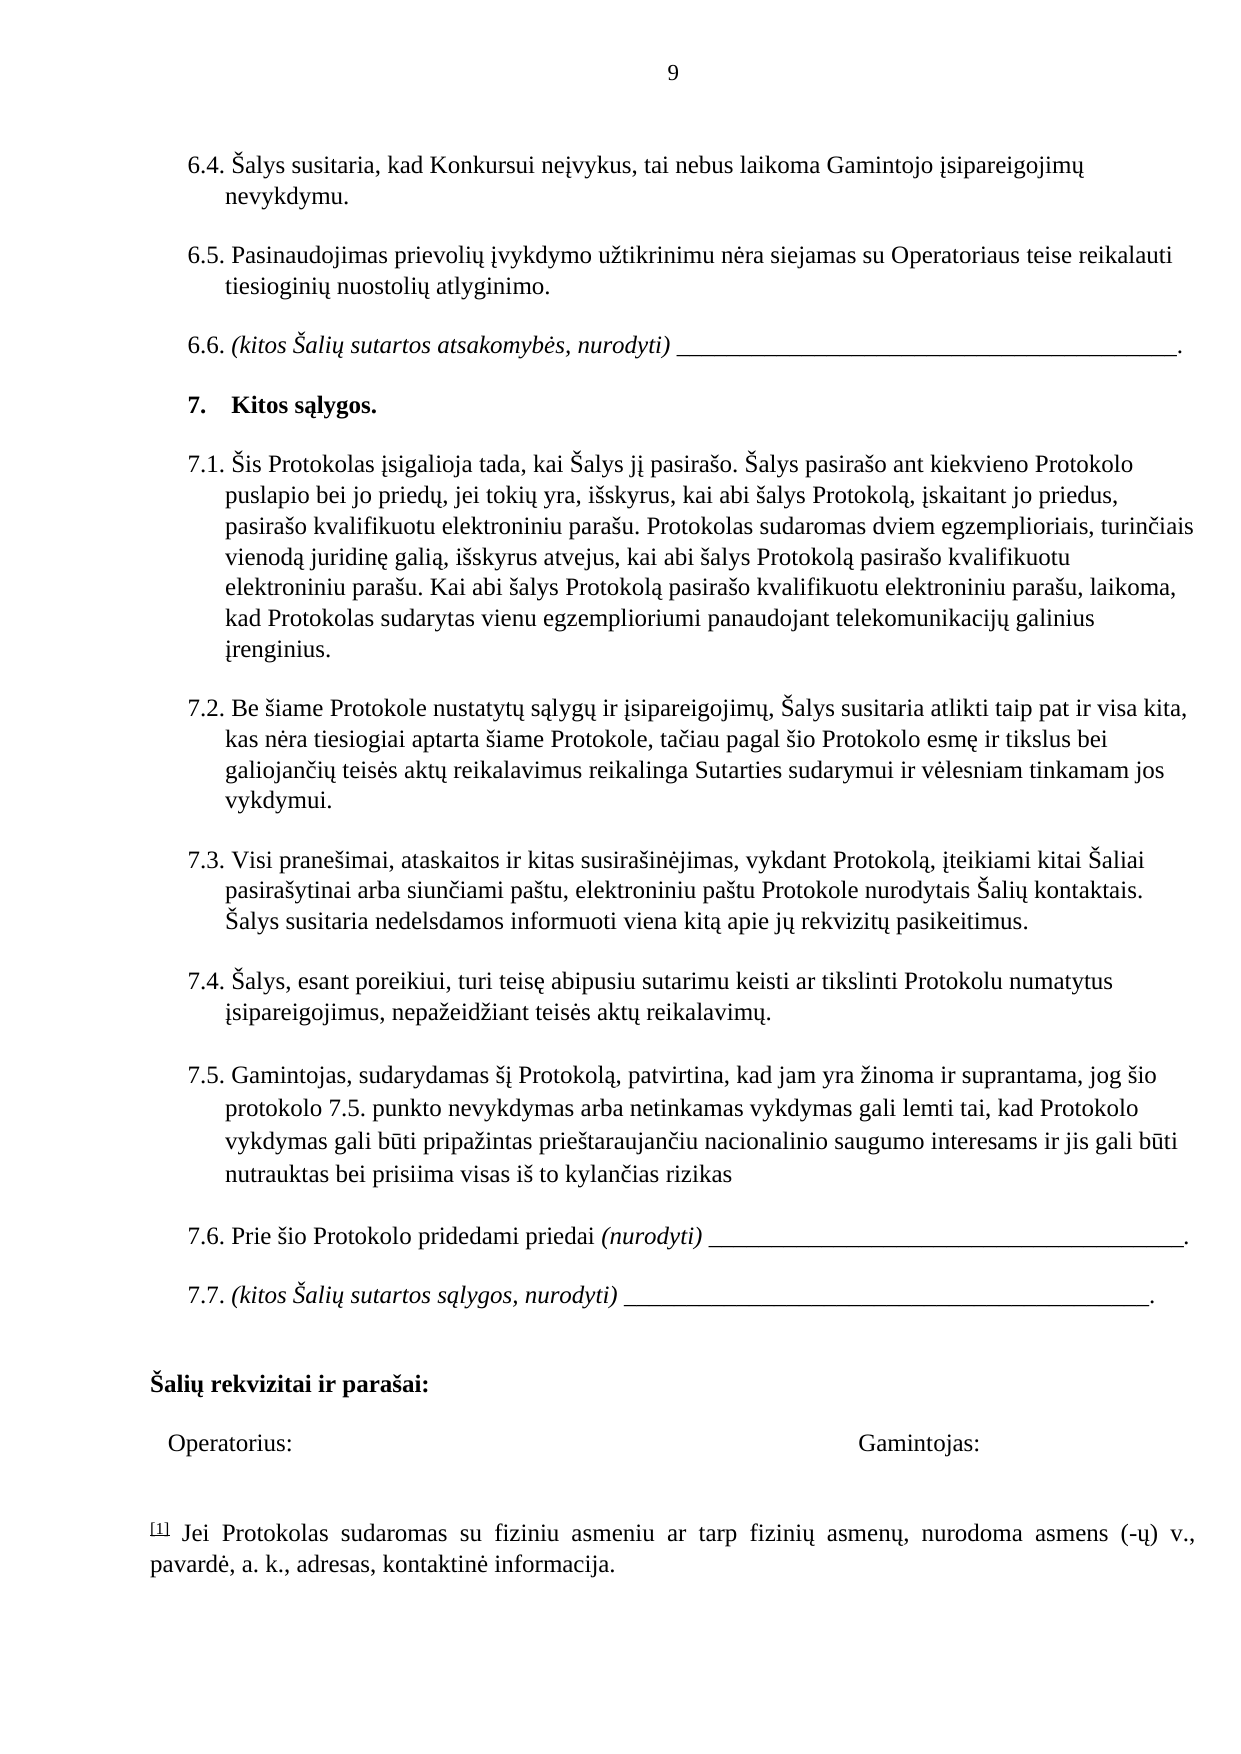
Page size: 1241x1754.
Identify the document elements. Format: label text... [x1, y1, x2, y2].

text 7.2. Be šiame Protokole nustatytų sąlygų ir įsipareigojimų, Šalys susitaria atlikti taip pat ir visa kita, kas nėra tiesiogiai aptarta šiame Protokole, tačiau pagal šio Protokolo esmę ir tikslus bei galiojančių teisės aktų reikalavimus reikalinga Sutarties sudarymui ir vėlesniam tinkamam jos vykdymui. [187, 693, 1196, 814]
text 7.4. Šalys, esant poreikiui, turi teisę abipusiu sutarimu keisti ar tikslinti Protokolu numatytus įsipareigojimus, nepažeidžiant teisės aktų reikalavimų. [187, 966, 1196, 1025]
text [1] Jei Protokolas sudaromas su fiziniu asmeniu ar tarp fizinių asmenų, nurodoma asmens (-ų) v., pavardė, a. k., adresas, kontaktinė informacija. [150, 1518, 1196, 1578]
table_header Operatorius: [150, 1428, 498, 1459]
text Šalių rekvizitai ir parašai: [150, 1369, 1196, 1398]
text 6.5. Pasinaudojimas prievolių įvykdymo užtikrinimu nėra siejamas su Operatoriaus teise reikalauti tiesioginių nuostolių atlyginimo. [187, 240, 1196, 300]
text 7.1. Šis Protokolas įsigalioja tada, kai Šalys jį pasirašo. Šalys pasirašo ant kiekvieno Protokolo puslapio bei jo priedų, jei tokių yra, išskyrus, kai abi šalys Protokolą, įskaitant jo priedus, pasirašo kvalifikuotu elektroniniu parašu. Protokolas sudaromas dviem egzemplioriais, turinčiais vienodą juridinę galią, išskyrus atvejus, kai abi šalys Protokolą pasirašo kvalifikuotu elektroniniu parašu. Kai abi šalys Protokolą pasirašo kvalifikuotu elektroniniu parašu, laikoma, kad Protokolas sudarytas vienu egzemplioriumi panaudojant telekomunikacijų galinius įrenginius. [187, 449, 1196, 662]
table_header [499, 1428, 847, 1459]
table_header Gamintojas: [847, 1428, 1195, 1459]
text 6.4. Šalys susitaria, kad Konkursui neįvykus, tai nebus laikoma Gamintojo įsipareigojimų nevykdymu. [187, 150, 1196, 209]
text 7.7. (kitos Šalių sutartos sąlygos, nurodyti) __________________________________________. [187, 1281, 1196, 1309]
text 6.6. (kitos Šalių sutartos atsakomybės, nurodyti) ________________________________________. [187, 330, 1196, 359]
text 7.3. Visi pranešimai, ataskaitos ir kitas susirašinėjimas, vykdant Protokolą, įteikiami kitai Šaliai pasirašytinai arba siunčiami paštu, elektroniniu paštu Protokole nurodytais Šalių kontaktais. Šalys susitaria nedelsdamos informuoti viena kitą apie jų rekvizitų pasikeitimus. [187, 845, 1196, 935]
text 7. Kitos sąlygos. [187, 390, 1196, 419]
text 7.5. Gamintojas, sudarydamas šį Protokolą, patvirtina, kad jam yra žinoma ir suprantama, jog šio protokolo 7.5. punkto nevykdymas arba netinkamas vykdymas gali lemti tai, kad Protokolo vykdymas gali būti pripažintas prieštaraujančiu nacionalinio saugumo interesams ir jis gali būti nutrauktas bei prisiima visas iš to kylančias rizikas [187, 1060, 1196, 1188]
text 7.6. Prie šio Protokolo pridedami priedai (nurodyti) ______________________________________. [187, 1221, 1196, 1250]
